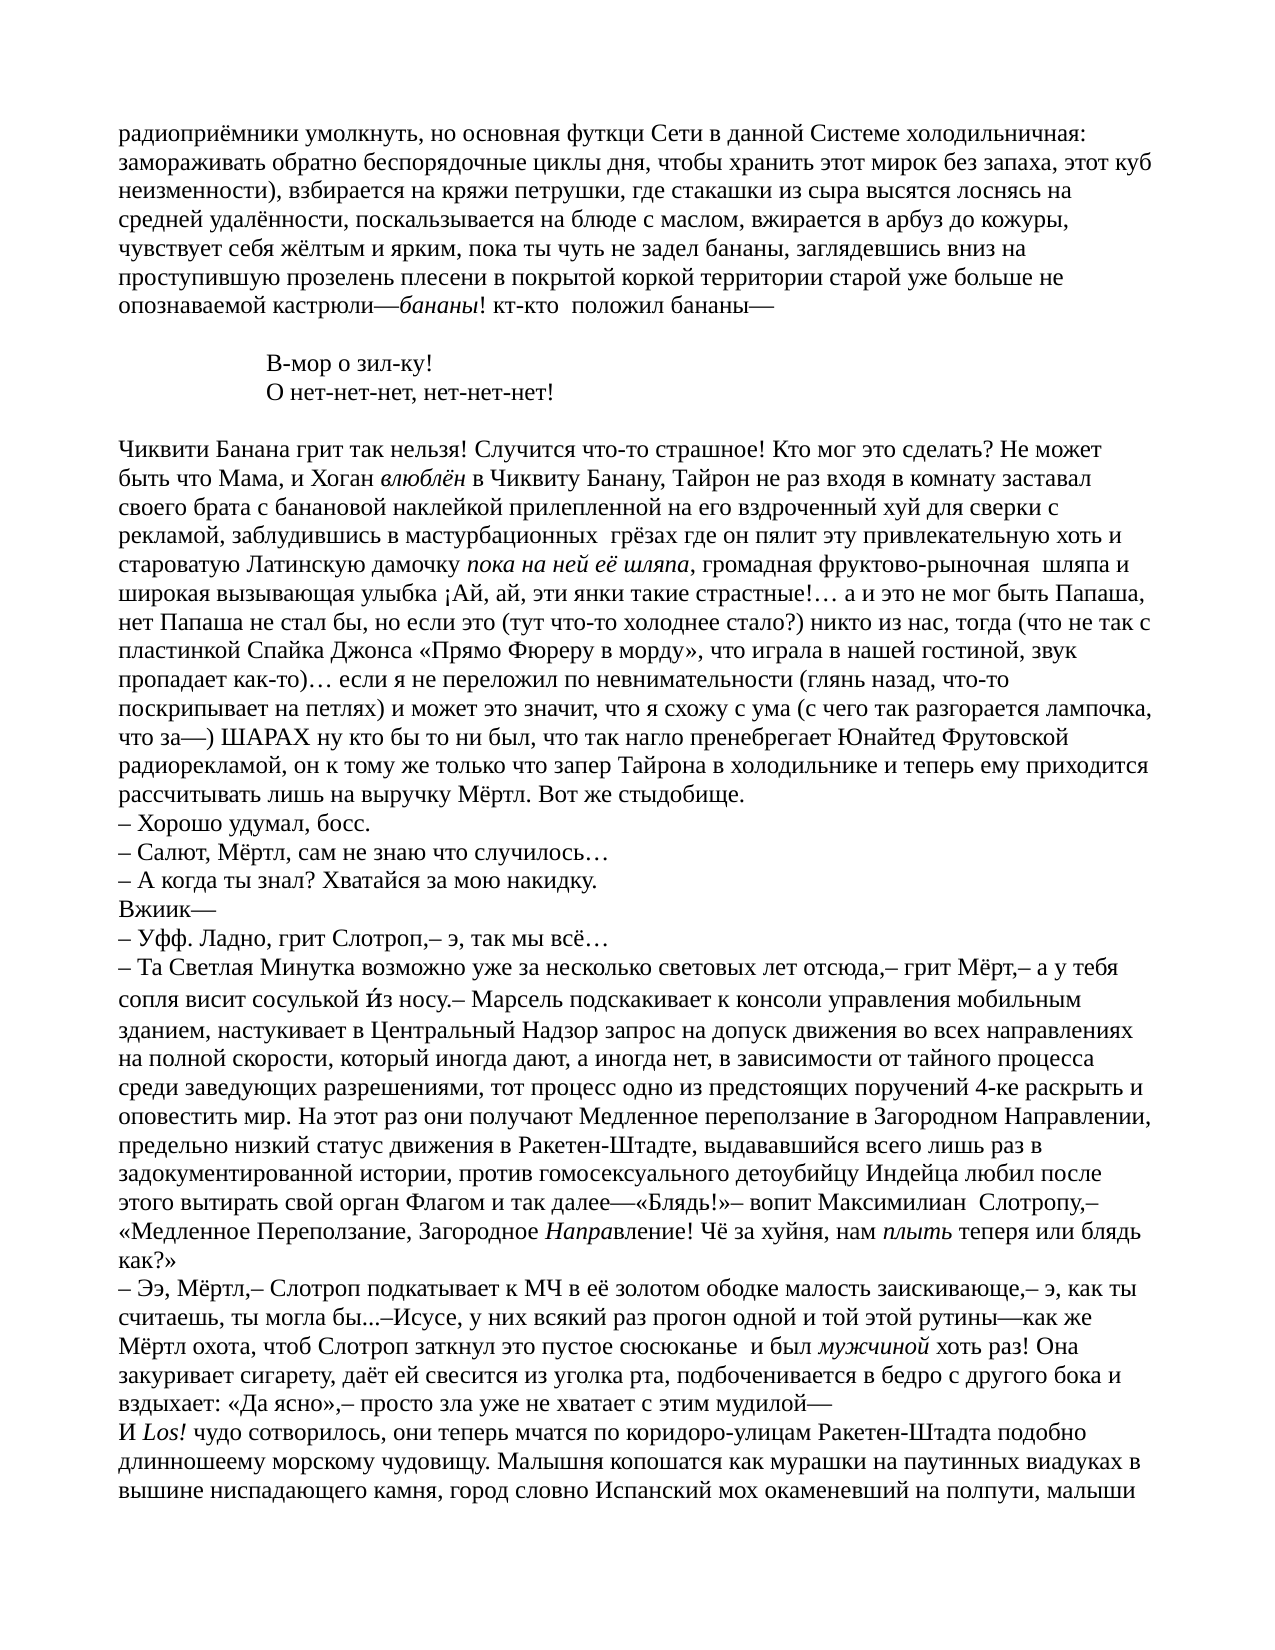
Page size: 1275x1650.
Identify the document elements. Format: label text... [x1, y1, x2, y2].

text – Та Светлая Минутка возможно уже за несколько световых лет отсюда,– грит Мёрт,– а у тебя сопля висит сосулькой и́з носу.– Марсель подскакивает к консоли управления мобильным зданием, настукивает в Центральный Надзор запрос на допуск движения во всех направлениях на полной скорости, который иногда дают, а иногда нет, в зависимости от тайного процесса среди заведующих разрешениями, тот процесс одно из предстоящих поручений 4-ке раскрыть и оповестить мир. На этот раз они получают Медленное переползание в Загородном Направлении, предельно низкий статус движения в Ракетен-Штадте, выдававшийся всего лишь раз в задокументированной истории, против гомосексуального детоубийцу Индейца любил после этого вытирать свой орган Флагом и так далее—«Блядь!»– вопит Максимилиан Слотропу,– «Медленное Переползание, Загородное Направление! Чё за хуйня, нам плыть теперя или блядь как?» [118, 952, 1157, 1273]
text Чиквити Банана грит так нельзя! Случится что-то страшное! Кто мог это сделать? Не может быть что Мама, и Хоган влюблён в Чиквиту Банану, Тайрон не раз входя в комнату заставал своего брата с банановой наклейкой прилепленной на его вздроченный хуй для сверки с рекламой, заблудившись в мастурбационных грёзах где он пялит эту привлекательную хоть и староватую Латинскую дамочку пока на ней её шляпа, громадная фруктово-рыночная шляпа и широкая вызывающая улыбка ¡Ай, ай, эти янки такие страстные!… а и это не мог быть Папаша, нет Папаша не стал бы, но если это (тут что-то холоднее стало?) никто из нас, тогда (что не так с пластинкой Спайка Джонса «Прямо Фюреру в морду», что играла в нашей гостиной, звук пропадает как-то)… если я не переложил по невнимательности (глянь назад, что-то поскрипывает на петлях) и может это значит, что я схожу с ума (с чего так разгорается лампочка, что за—) ШАРАХ ну кто бы то ни был, что так нагло пренебрегает Юнайтед Фрутовской радиорекламой, он к тому же только что запер Тайрона в холодильнике и теперь ему приходится рассчитывать лишь на выручку Мёртл. Вот же стыдобище. [118, 434, 1157, 808]
text – А когда ты знал? Хватайся за мою накидку. [118, 866, 1157, 894]
text – Салют, Мёртл, сам не знаю что случилось… [118, 837, 1157, 866]
text О нет-нет-нет, нет-нет-нет! [266, 377, 1157, 406]
text – Ээ, Мёртл,– Слотроп подкатывает к МЧ в её золотом ободке малость заискивающе,– э, как ты считаешь, ты могла бы...–Исусе, у них всякий раз прогон одной и той этой рутины—как же Мёртл охота, чтоб Слотроп заткнул это пустое сюсюканье и был мужчиной хоть раз! Она закуривает сигарету, даёт ей свесится из уголка рта, подбоченивается в бедро с другого бока и вздыхает: «Да ясно»,– просто зла уже не хватает с этим мудилой— [118, 1273, 1157, 1417]
text Вжиик— [118, 894, 1157, 923]
text И Los! чудо сотворилось, они теперь мчатся по коридоро-улицам Ракетен-Штадта подобно длинношеему морскому чудовищу. Малышня копошатся как мурашки на паутинных виадуках в вышине ниспадающего камня, город словно Испанский мох окаменевший на полпути, малыши [118, 1417, 1157, 1503]
text – Уфф. Ладно, грит Слотроп,– э, так мы всё… [118, 923, 1157, 952]
text В-мор о зил-ку! [266, 348, 1157, 377]
text радиоприёмники умолкнуть, но основная футкци Сети в данной Системе холодильничная: замораживать обратно беспорядочные циклы дня, чтобы хранить этот мирок без запаха, этот куб неизменности), взбирается на кряжи петрушки, где стакашки из сыра высятся лоснясь на средней удалённости, поскальзывается на блюде с маслом, вжирается в арбуз до кожуры, чувствует себя жёлтым и ярким, пока ты чуть не задел бананы, заглядевшись вниз на проступившую прозелень плесени в покрытой коркой территории старой уже больше не опознаваемой кастрюли—бананы! кт-кто положил бананы— [118, 118, 1157, 319]
text – Хорошо удумал, босс. [118, 808, 1157, 837]
